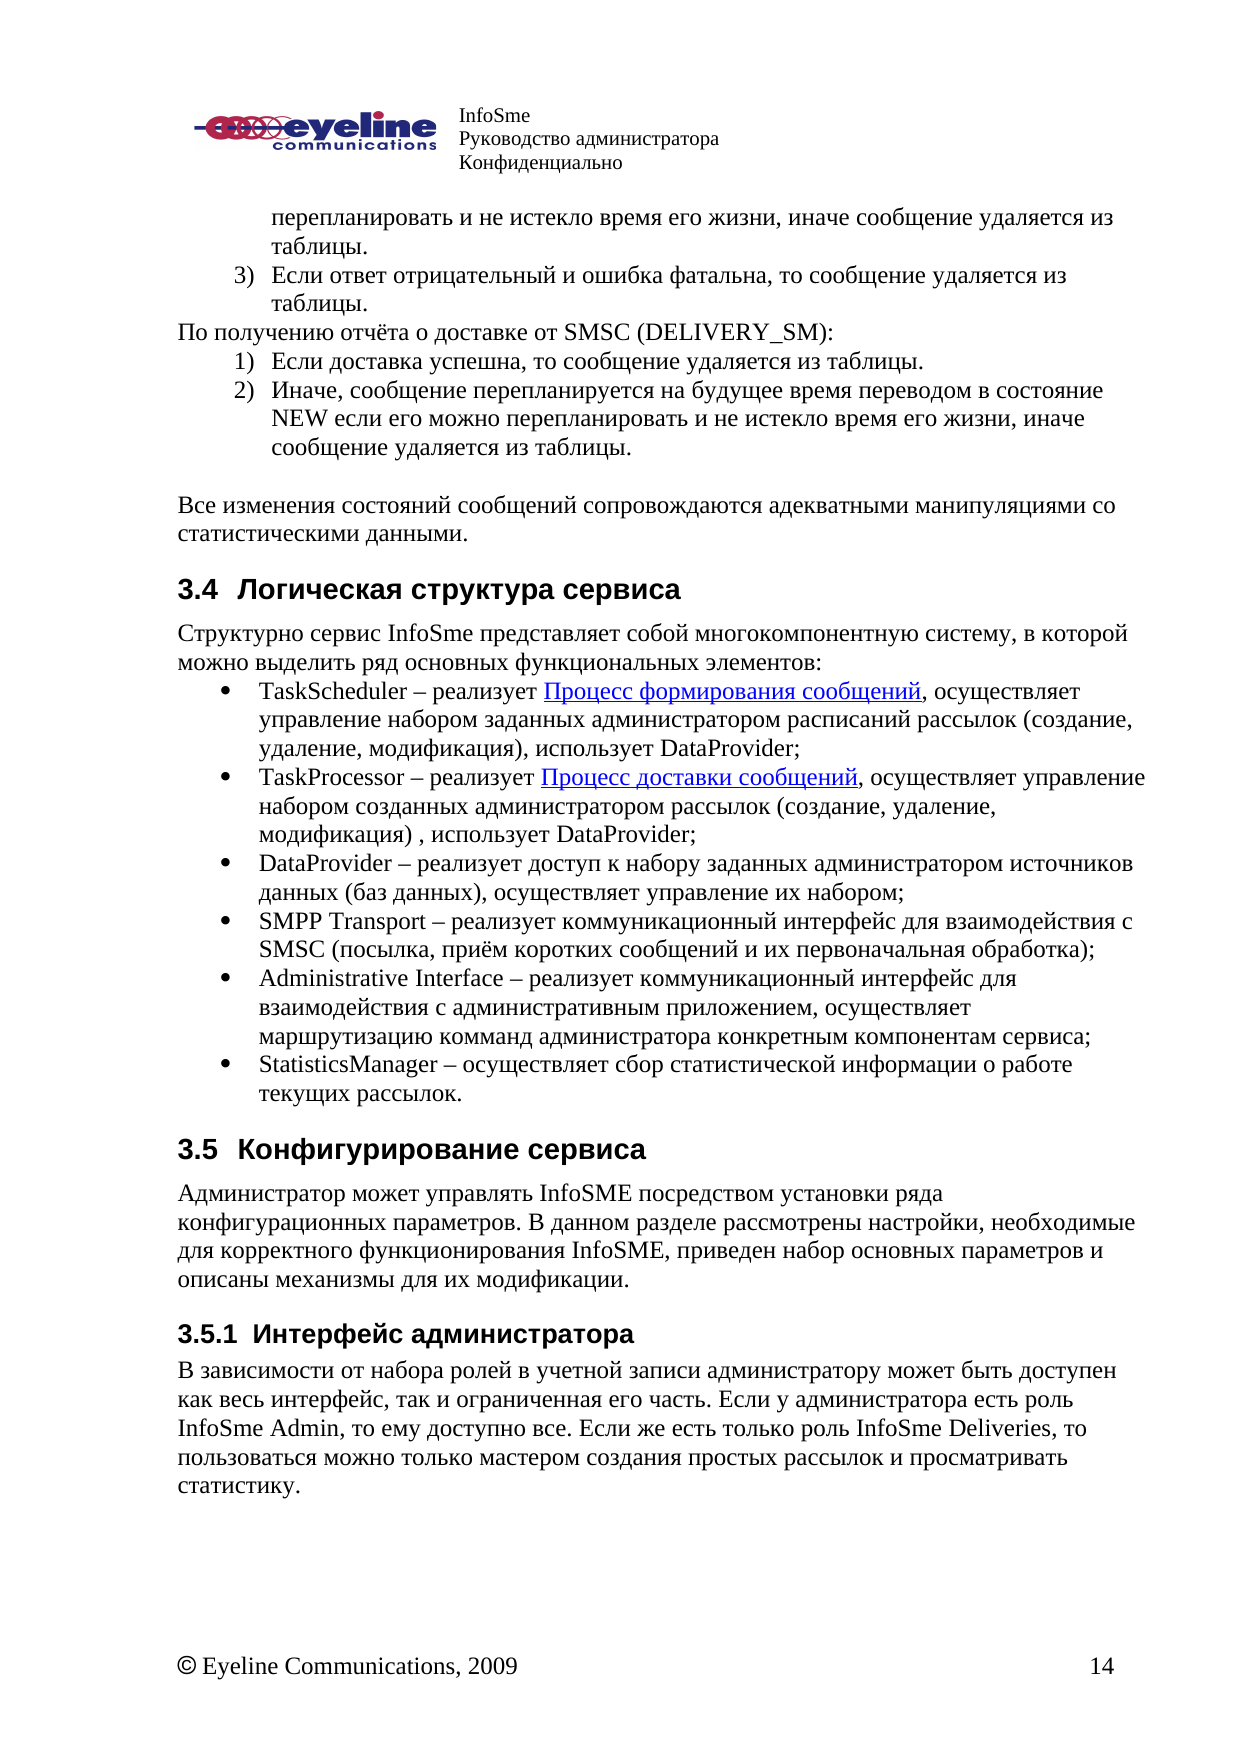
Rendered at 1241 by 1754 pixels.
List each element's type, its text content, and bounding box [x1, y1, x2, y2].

text По получению отчёта о доставке от SMSC (DELIVERY_SM): [177, 317, 1152, 346]
list Если доставка успешна, то сообщение удаляется из таблицы. [233, 346, 1152, 375]
list Administrative Interface – реализует коммуникационный интерфейс для взаимодействия с административным приложением, осуществляет маршрутизацию комманд администратора конкретным компонентам сервиса; [221, 963, 1152, 1049]
list TaskScheduler – реализует Процесс формирования сообщений, осуществляет управление набором заданных администратором расписаний рассылок (создание, удаление, модификация), использует DataProvider; [221, 676, 1152, 762]
list DataProvider – реализует доступ к набору заданных администратором источников данных (баз данных), осуществляет управление их набором; [221, 848, 1152, 906]
list Если ответ отрицательный и ошибка фатальна, то сообщение удаляется из таблицы. [233, 260, 1152, 317]
picture [194, 111, 437, 150]
list StatisticsManager – осуществляет сбор статистической информации о работе текущих рассылок. [221, 1049, 1152, 1107]
text Все изменения состояний сообщений сопровождаются адекватными манипуляциями со статистическими данными. [177, 490, 1152, 547]
list SMPP Transport – реализует коммуникационный интерфейс для взаимодействия с SMSC (посылка, приём коротких сообщений и их первоначальная обработка); [221, 906, 1152, 963]
list TaskProcessor – реализует Процесс доставки сообщений, осуществляет управление набором созданных администратором рассылок (создание, удаление, модификация) , использует DataProvider; [221, 762, 1152, 848]
subtitle Интерфейс администратора [177, 1318, 1152, 1349]
subtitle Конфигурирование сервиса [177, 1132, 1152, 1166]
text В зависимости от набора ролей в учетной записи администратору может быть доступен как весь интерфейс, так и ограниченная его часть. Если у администратора есть роль InfoSme Admin, то ему доступно все. Если же есть только роль InfoSme Deliveries, то пользоваться можно только мастером создания простых рассылок и просматривать статистику. [177, 1356, 1152, 1499]
list перепланировать и не истекло время его жизни, иначе сообщение удаляется из таблицы. [233, 202, 1152, 260]
text Структурно сервис InfoSme представляет собой многокомпонентную систему, в которой можно выделить ряд основных функциональных элементов: [177, 618, 1152, 676]
list Иначе, сообщение перепланируется на будущее время переводом в состояние NEW если его можно перепланировать и не истекло время его жизни, иначе сообщение удаляется из таблицы. [233, 375, 1152, 461]
text Администратор может управлять InfoSME посредством установки ряда конфигурационных параметров. В данном разделе рассмотрены настройки, необходимые для корректного функционирования InfoSME, приведен набор основных параметров и описаны механизмы для их модификации. [177, 1178, 1152, 1293]
subtitle Логическая структура сервиса [177, 572, 1152, 606]
